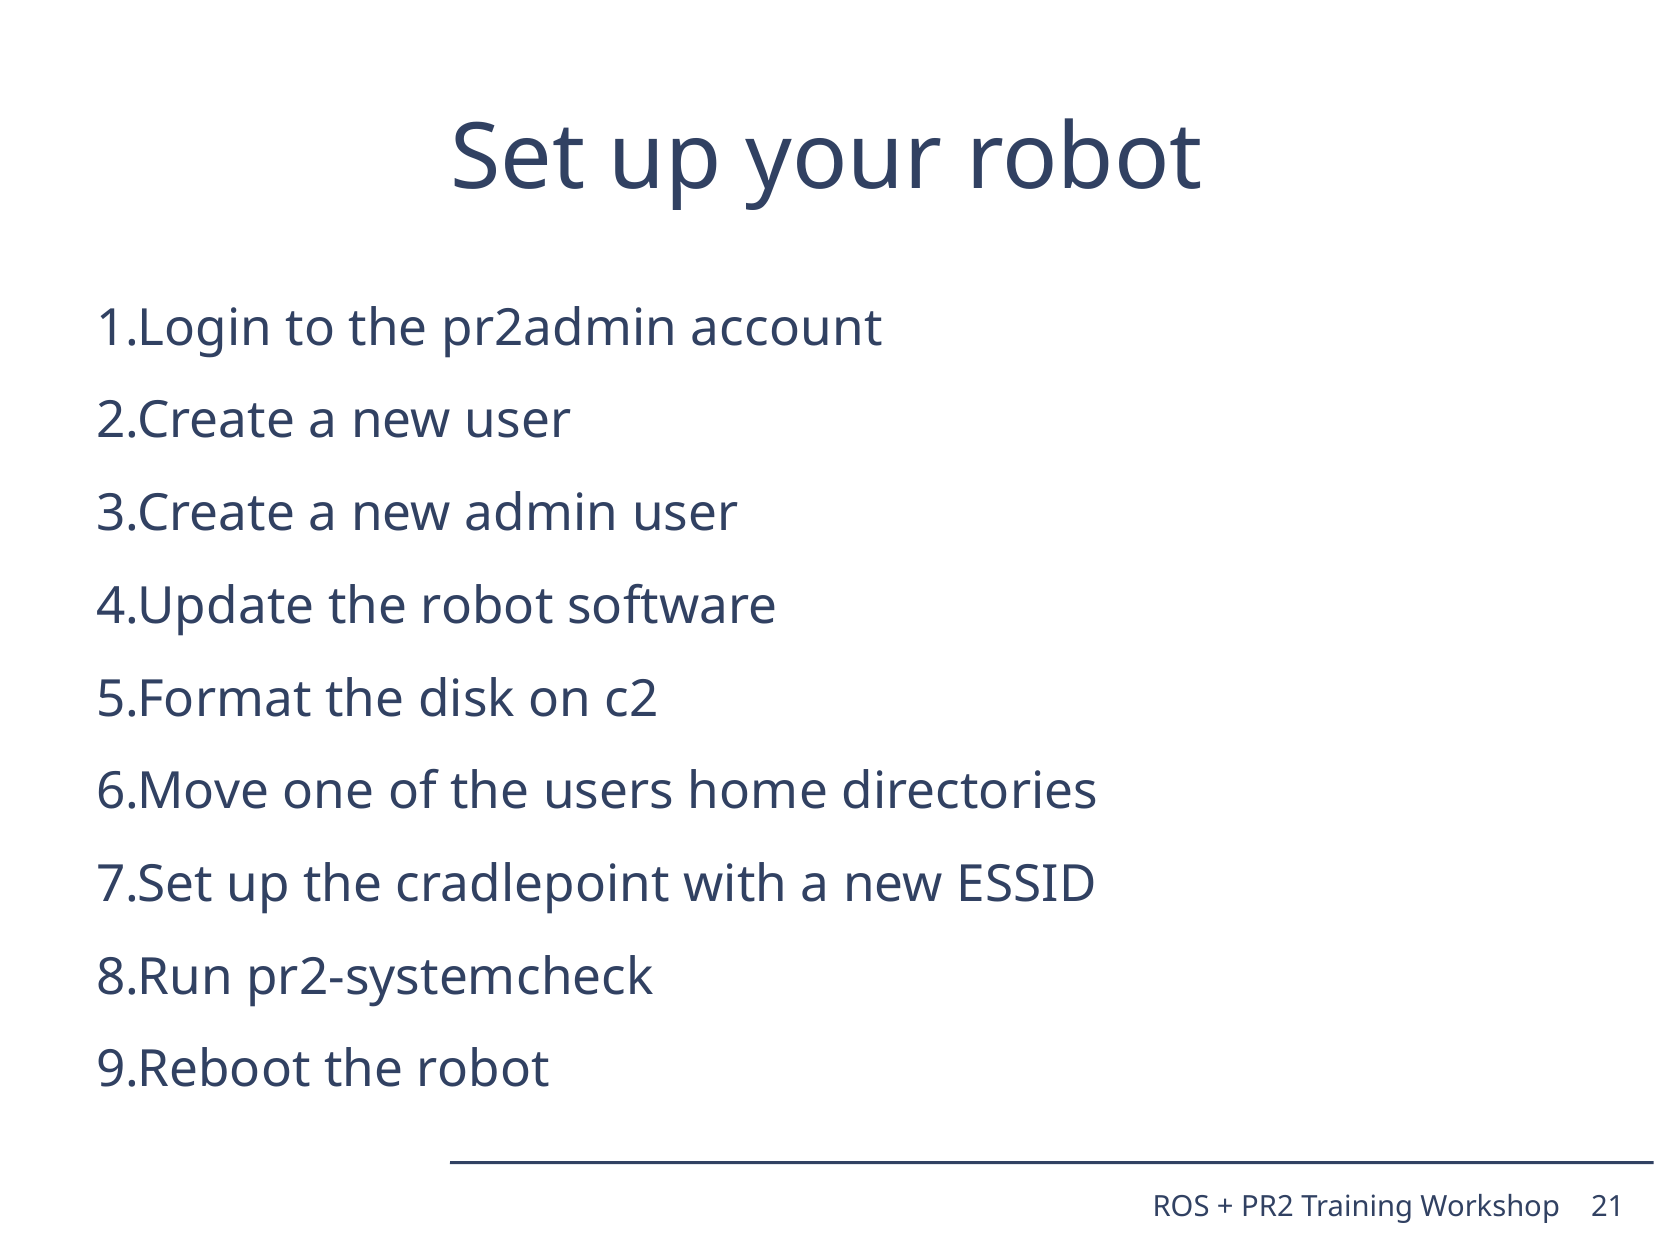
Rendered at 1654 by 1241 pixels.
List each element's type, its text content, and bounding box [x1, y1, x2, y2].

title Set up your robot [82, 56, 1571, 250]
list Login to the pr2admin account Create a new user Create a new admin user Update the robot software Format the disk on c2 Move one of the users home directories Set up the cradlepoint with a new ESSID Run pr2-systemcheck Reboot the robot [82, 290, 1571, 1109]
